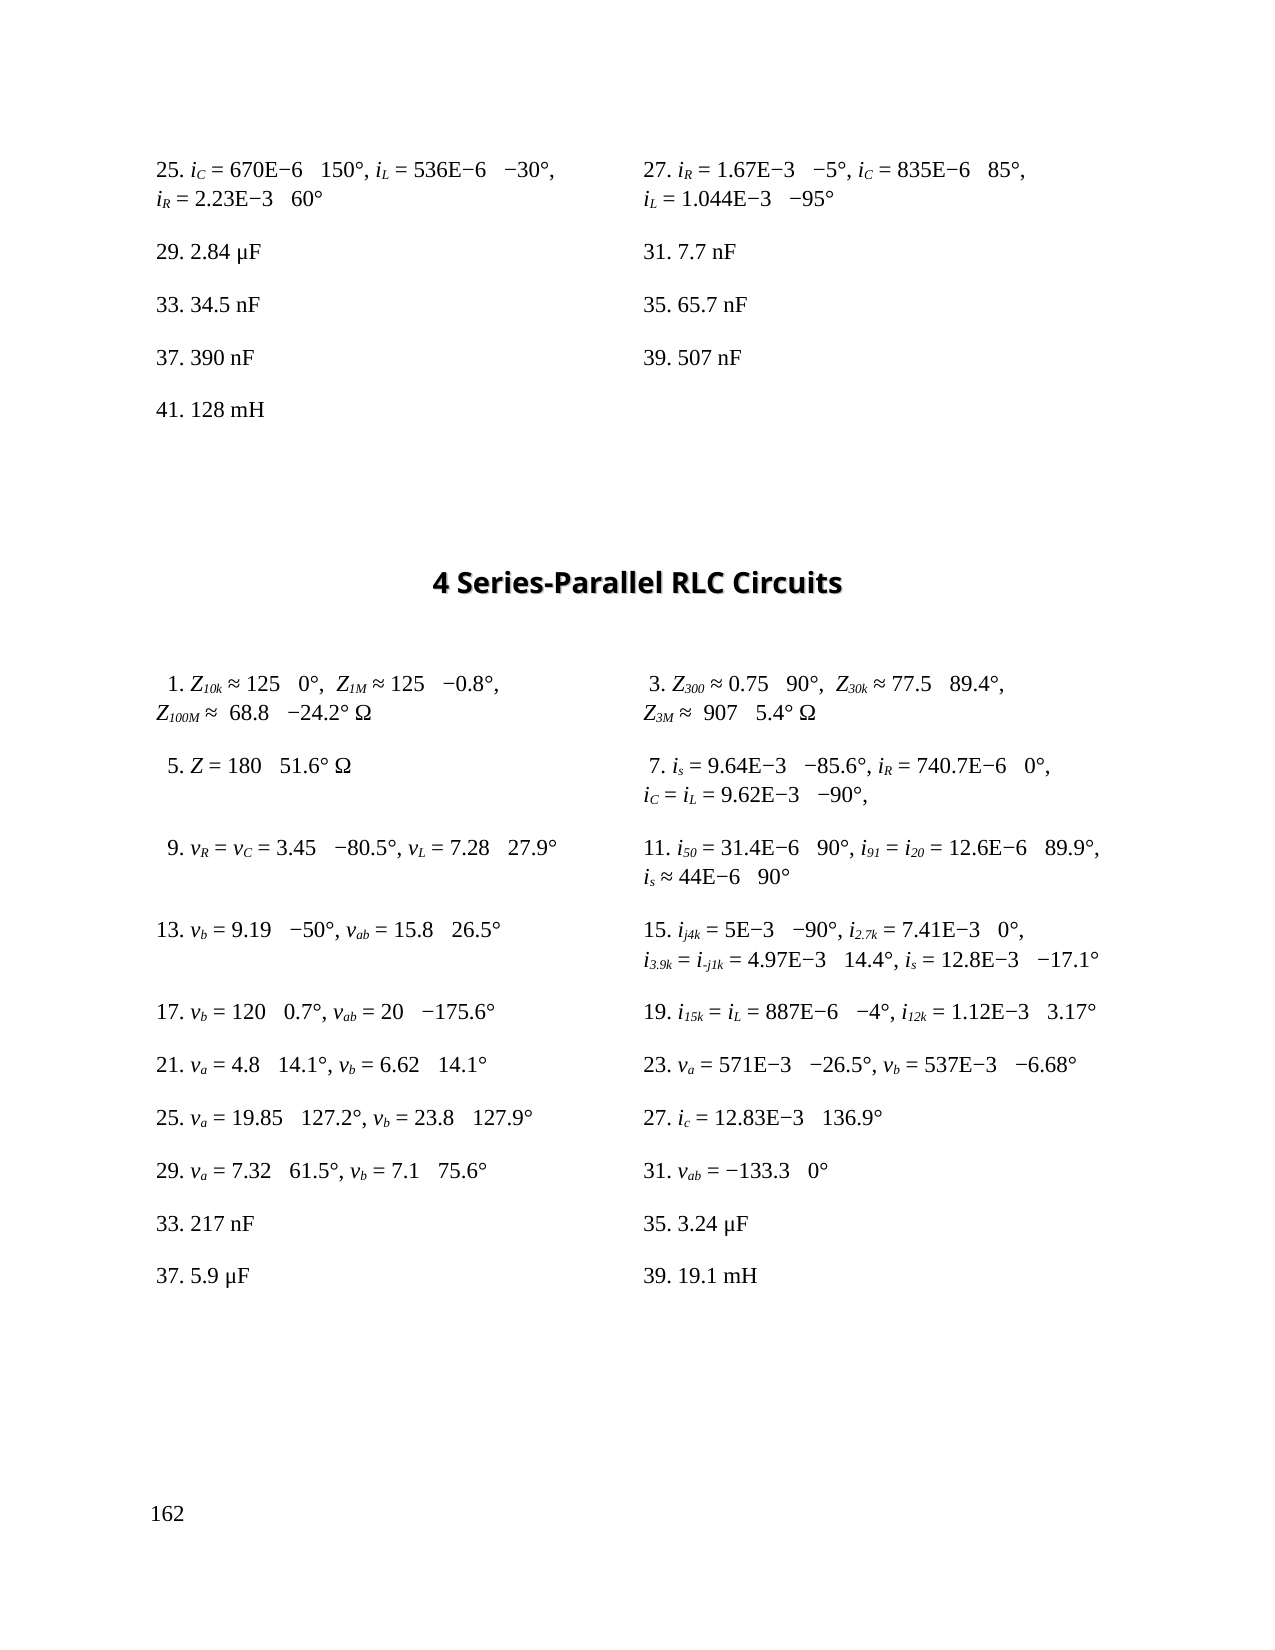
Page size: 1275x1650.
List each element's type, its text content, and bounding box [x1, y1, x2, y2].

table_header 3. Z300 ≈ 0.7590°, Z30k ≈ 77.589.4°, Z3M ≈ 9075.4° Ω [638, 664, 1125, 746]
table_cell 25. iC = 670E−6150°, iL = 536E−6−30°, iR = 2.23E−360° [150, 150, 637, 232]
table_cell 23. va = 571E−3−26.5°, vb = 537E−3−6.68° [638, 1046, 1125, 1098]
table_cell 29. va = 7.3261.5°, vb = 7.175.6° [150, 1151, 637, 1204]
table_cell 37. 390 nF [150, 338, 637, 391]
table_cell 41. 128 mH [150, 391, 637, 443]
table_cell 33. 217 nF [150, 1204, 637, 1257]
table_cell 9. vR = vC = 3.45−80.5°, vL = 7.2827.9° [150, 828, 637, 911]
table_cell [150, 1310, 637, 1362]
table_cell 29. 2.84 μF [150, 232, 637, 285]
table_cell 27. ic = 12.83E−3136.9° [638, 1098, 1125, 1151]
table_cell 11. i50 = 31.4E−690°, i91 = i20 = 12.6E−689.9°, is ≈ 44E−690° [638, 828, 1125, 911]
table_cell 31. 7.7 nF [638, 232, 1125, 285]
subtitle 4 Series-Parallel RLC Circuits [150, 562, 1125, 602]
table_cell 25. va = 19.85127.2°, vb = 23.8127.9° [150, 1098, 637, 1151]
table_cell 35. 65.7 nF [638, 285, 1125, 338]
table_cell 33. 34.5 nF [150, 285, 637, 338]
table_cell 37. 5.9 μF [150, 1257, 637, 1309]
table_cell 19. i15k = iL = 887E−6−4°, i12k = 1.12E−33.17° [638, 993, 1125, 1046]
table_cell [638, 391, 1125, 443]
table_cell 5. Z = 18051.6° Ω [150, 746, 637, 828]
table_cell 15. ij4k = 5E−3−90°, i2.7k = 7.41E−30°, i3.9k = i-j1k = 4.97E−314.4°, is = 12.8E−3−17.1° [638, 911, 1125, 993]
table_cell [638, 1310, 1125, 1362]
table_cell 31. vab = −133.30° [638, 1151, 1125, 1204]
table_header 1. Z10k ≈ 1250°, Z1M ≈ 125−0.8°, Z100M ≈ 68.8−24.2° Ω [150, 664, 637, 746]
table_cell 21. va = 4.814.1°, vb = 6.6214.1° [150, 1046, 637, 1098]
table_cell 35. 3.24 μF [638, 1204, 1125, 1257]
table_cell 7. is = 9.64E−3−85.6°, iR = 740.7E−60°, iC = iL = 9.62E−3−90°, [638, 746, 1125, 828]
table_cell 27. iR = 1.67E−3−5°, iC = 835E−685°, iL = 1.044E−3−95° [638, 150, 1125, 232]
table_cell 39. 507 nF [638, 338, 1125, 391]
table_cell 39. 19.1 mH [638, 1257, 1125, 1309]
table_cell 13. vb = 9.19−50°, vab = 15.826.5° [150, 911, 637, 993]
table_cell 17. vb = 1200.7°, vab = 20−175.6° [150, 993, 637, 1046]
